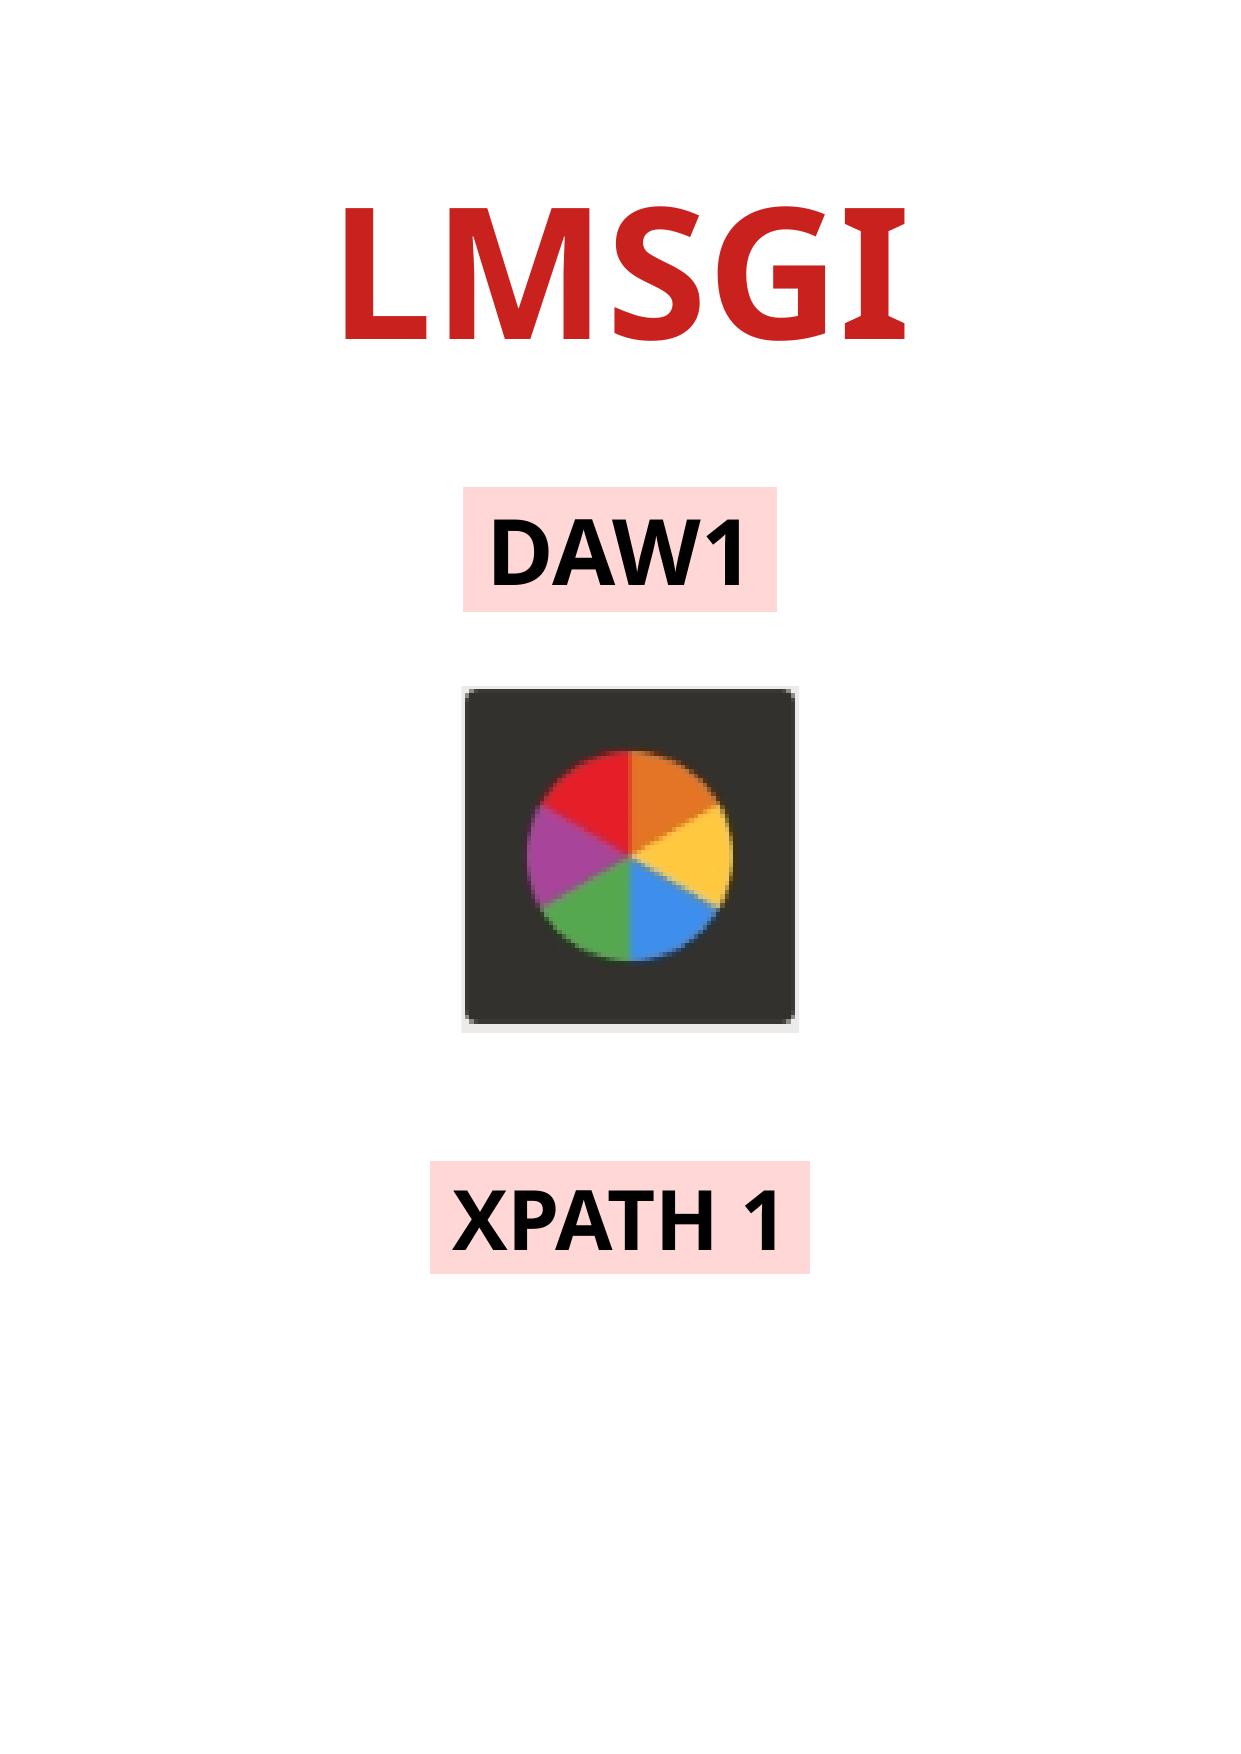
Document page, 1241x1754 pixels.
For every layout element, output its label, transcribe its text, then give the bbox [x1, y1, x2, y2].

title XPATH 1 [118, 1161, 1122, 1274]
picture [461, 686, 800, 1033]
title DAW1 [118, 487, 1122, 612]
title LMSGI [118, 143, 1122, 393]
